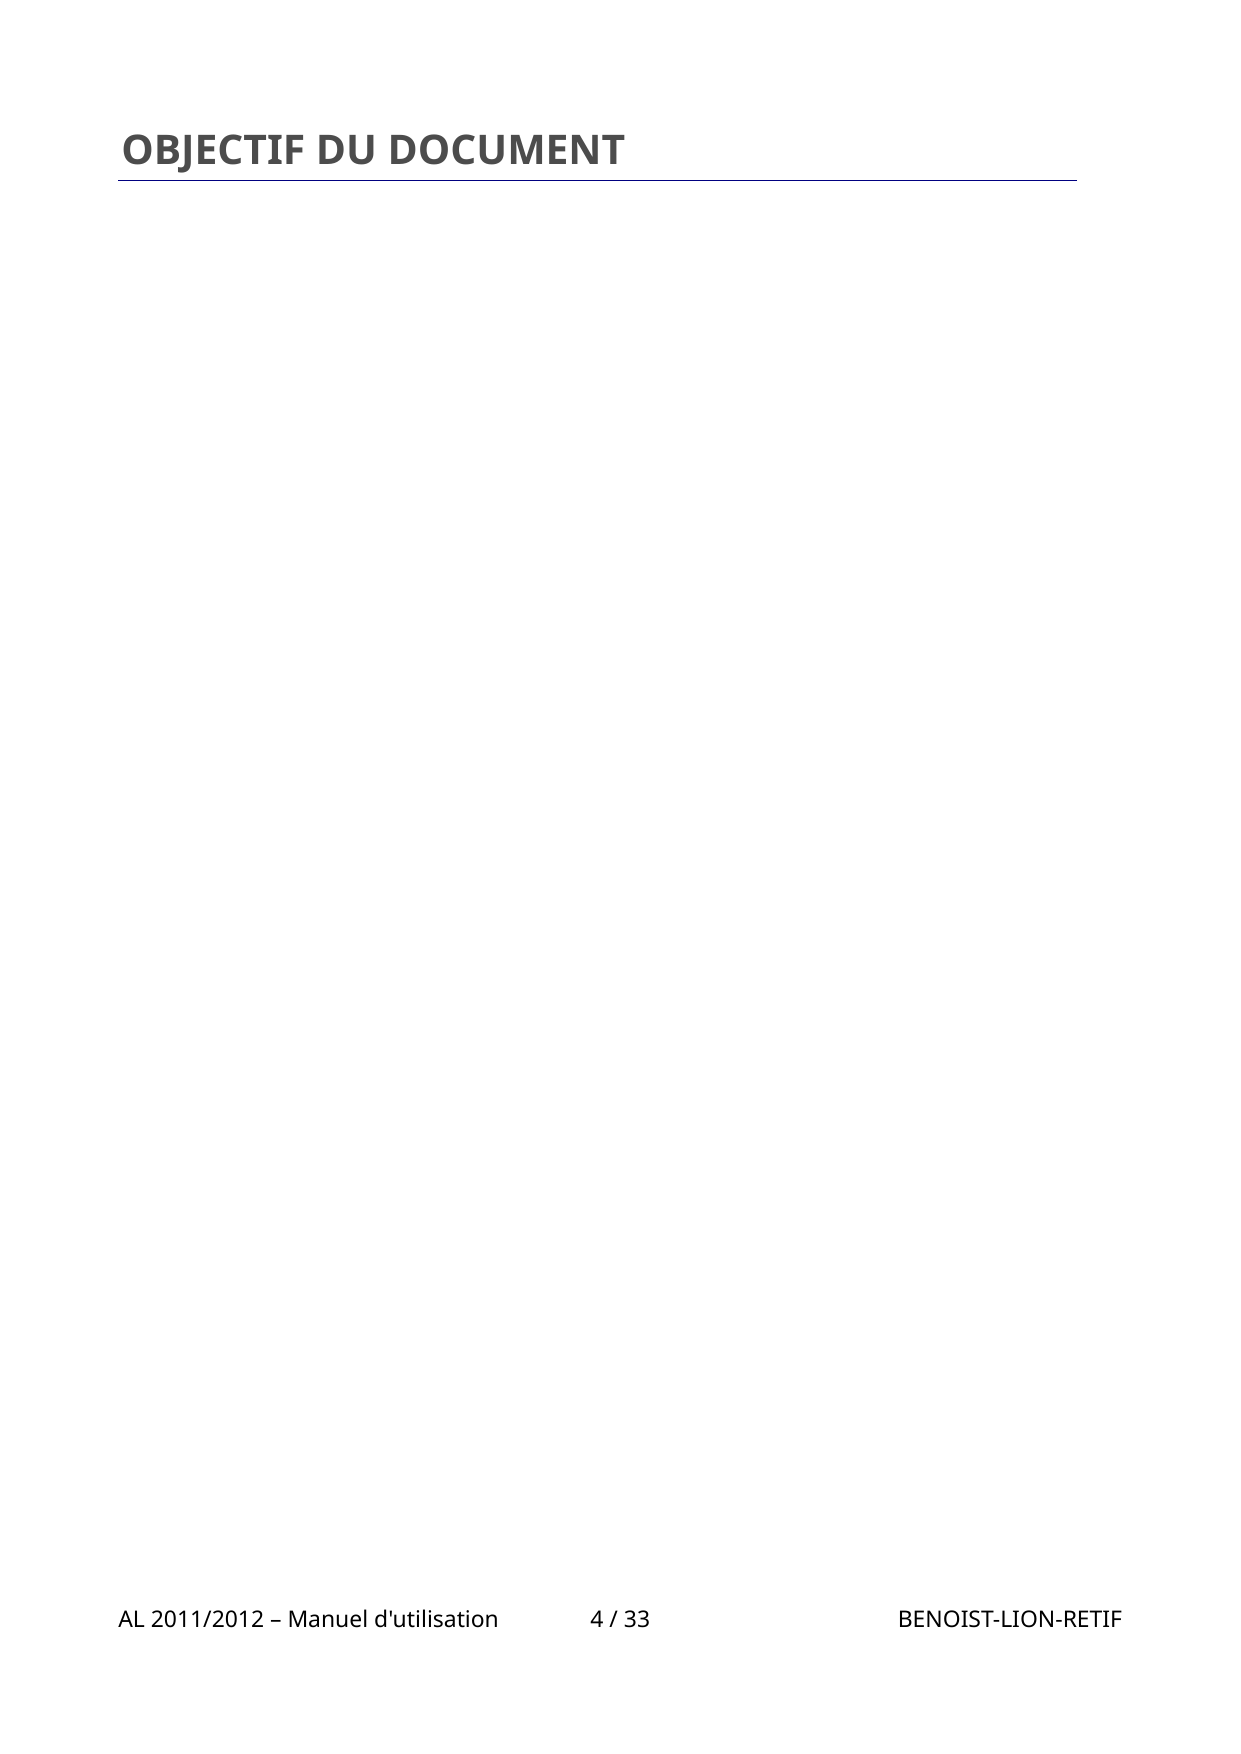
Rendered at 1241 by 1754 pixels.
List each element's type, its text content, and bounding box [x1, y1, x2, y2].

subtitle Objectif du document [118, 118, 1077, 180]
